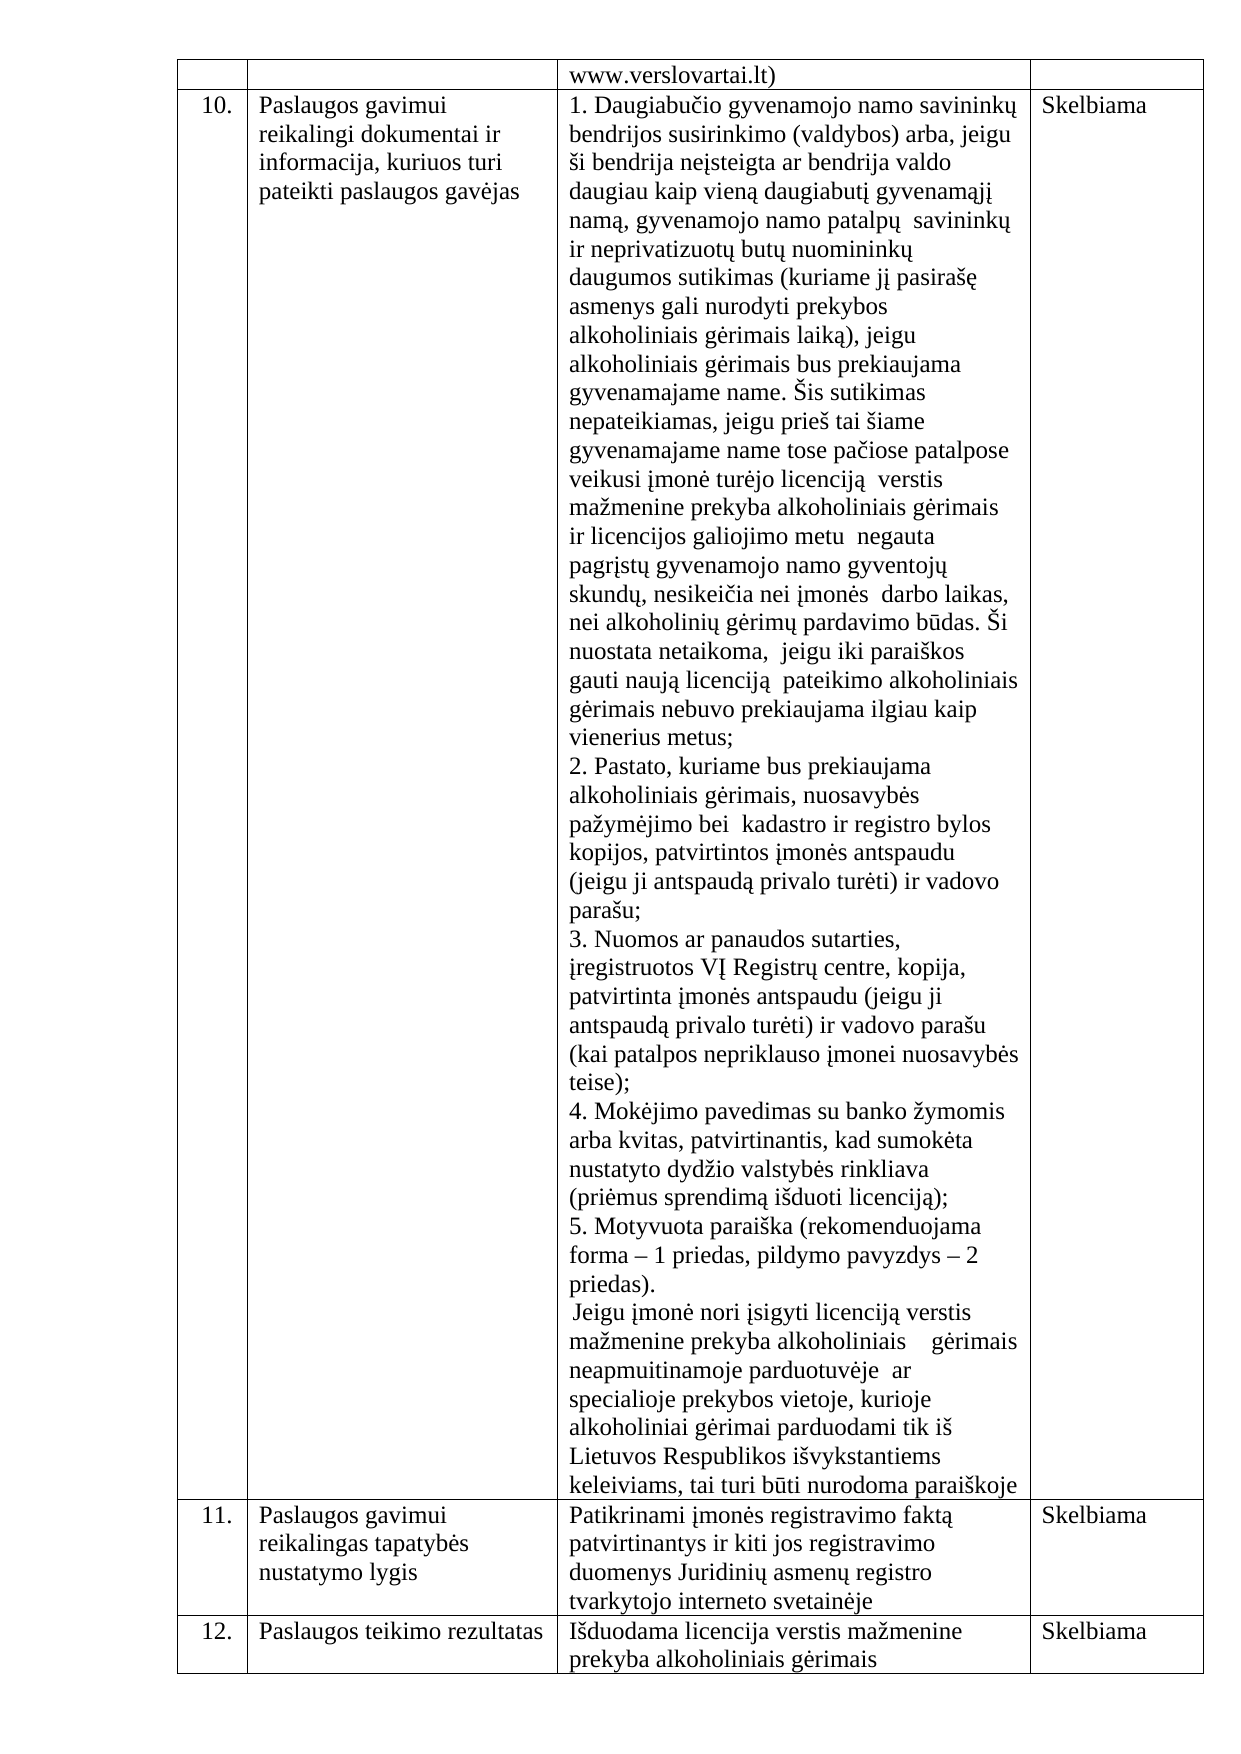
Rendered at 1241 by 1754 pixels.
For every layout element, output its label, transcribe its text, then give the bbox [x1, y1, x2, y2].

table_cell Išduodama licencija verstis mažmenine prekyba alkoholiniais gėrimais [558, 1616, 1030, 1673]
table_cell [1031, 60, 1203, 89]
table_cell Paslaugos gavimui reikalingi dokumentai ir informacija, kuriuos turi pateikti paslaugos gavėjas [248, 90, 557, 1499]
table_cell 11. [178, 1500, 247, 1615]
table_cell 1. Daugiabučio gyvenamojo namo savininkų bendrijos susirinkimo (valdybos) arba, jeigu ši bendrija neįsteigta ar bendrija valdo daugiau kaip vieną daugiabutį gyvenamąjį namą, gyvenamojo namo patalpų savininkų ir neprivatizuotų butų nuomininkų daugumos sutikimas (kuriame jį pasirašę asmenys gali nurodyti prekybos alkoholiniais gėrimais laiką), jeigu alkoholiniais gėrimais bus prekiaujama gyvenamajame name. Šis sutikimas nepateikiamas, jeigu prieš tai šiame gyvenamajame name tose pačiose patalpose veikusi įmonė turėjo licenciją verstis mažmenine prekyba alkoholiniais gėrimais ir licencijos galiojimo metu negauta pagrįstų gyvenamojo namo gyventojų skundų, nesikeičia nei įmonės darbo laikas, nei alkoholinių gėrimų pardavimo būdas. Ši nuostata netaikoma, jeigu iki paraiškos gauti naują licenciją pateikimo alkoholiniais gėrimais nebuvo prekiaujama ilgiau kaip vienerius metus; 2. Pastato, kuriame bus prekiaujama alkoholiniais gėrimais, nuosavybės pažymėjimo bei kadastro ir registro bylos kopijos, patvirtintos įmonės antspaudu (jeigu ji antspaudą privalo turėti) ir vadovo parašu; 3. Nuomos ar panaudos sutarties, įregistruotos VĮ Registrų centre, kopija, patvirtinta įmonės antspaudu (jeigu ji antspaudą privalo turėti) ir vadovo parašu (kai patalpos nepriklauso įmonei nuosavybės teise); 4. Mokėjimo pavedimas su banko žymomis arba kvitas, patvirtinantis, kad sumokėta nustatyto dydžio valstybės rinkliava (priėmus sprendimą išduoti licenciją); 5. Motyvuota paraiška (rekomenduojama forma – 1 priedas, pildymo pavyzdys – 2 priedas). Jeigu įmonė nori įsigyti licenciją verstis mažmenine prekyba alkoholiniais gėrimais neapmuitinamoje parduotuvėje ar specialioje prekybos vietoje, kurioje alkoholiniai gėrimai parduodami tik iš Lietuvos Respublikos išvykstantiems keleiviams, tai turi būti nurodoma paraiškoje [558, 90, 1030, 1499]
table_cell www.verslovartai.lt) [558, 60, 1030, 89]
table_cell Patikrinami įmonės registravimo faktą patvirtinantys ir kiti jos registravimo duomenys Juridinių asmenų registro tvarkytojo interneto svetainėje [558, 1500, 1030, 1615]
table_cell Paslaugos teikimo rezultatas [248, 1616, 557, 1673]
table_cell Skelbiama [1031, 1616, 1203, 1673]
table_cell Skelbiama [1031, 90, 1203, 1499]
table_cell 12. [178, 1616, 247, 1673]
table_cell Paslaugos gavimui reikalingas tapatybės nustatymo lygis [248, 1500, 557, 1615]
table_cell 10. [178, 90, 247, 1499]
table_cell [248, 60, 557, 89]
table_cell [178, 60, 247, 89]
table_cell Skelbiama [1031, 1500, 1203, 1615]
